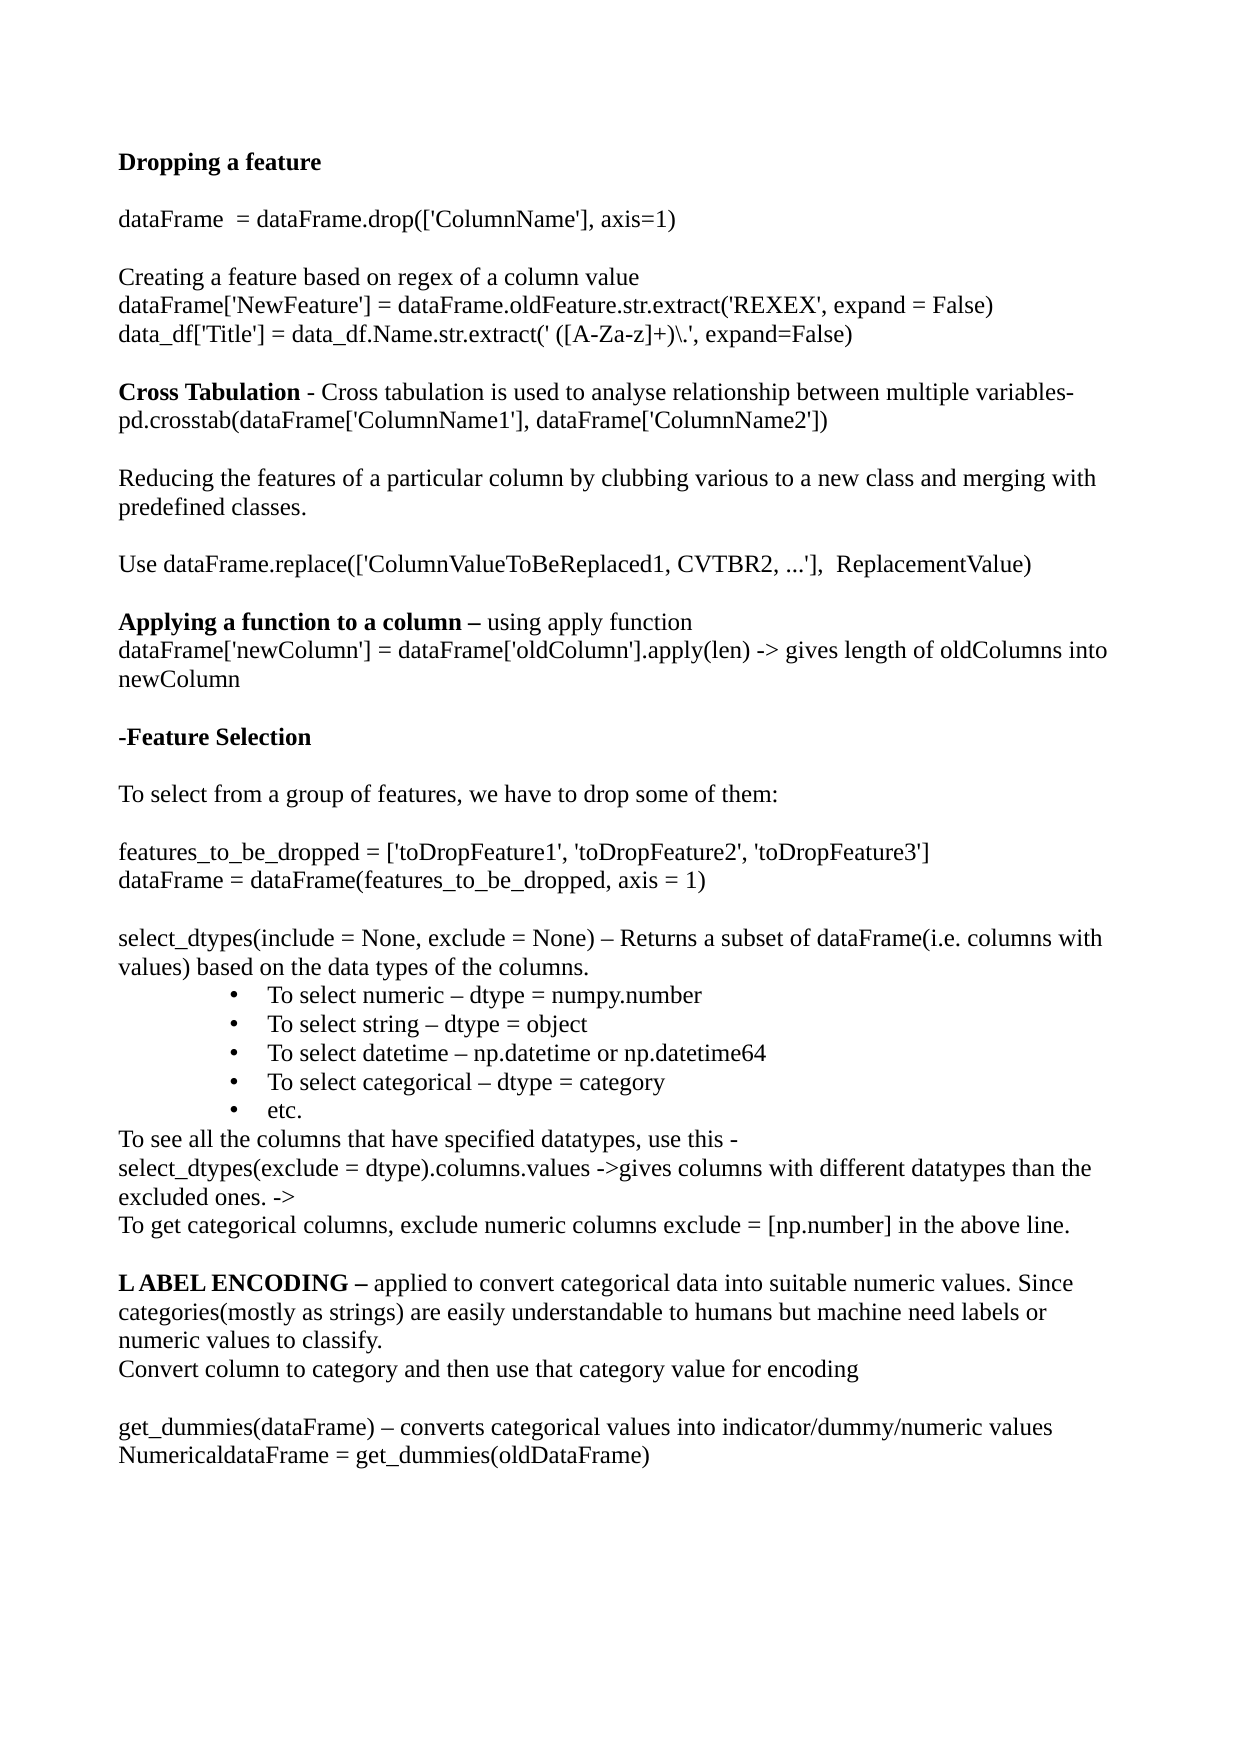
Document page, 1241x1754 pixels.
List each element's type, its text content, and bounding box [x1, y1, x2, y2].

text L ABEL ENCODING – applied to convert categorical data into suitable numeric values. Since categories(mostly as strings) are easily understandable to humans but machine need labels or numeric values to classify. [118, 1268, 1122, 1354]
text select_dtypes(include = None, exclude = None) – Returns a subset of dataFrame(i.e. columns with values) based on the data types of the columns. [118, 923, 1122, 981]
list To select numeric – dtype = numpy.number [229, 981, 1122, 1009]
text Use dataFrame.replace(['ColumnValueToBeReplaced1, CVTBR2, ...'], ReplacementValue) [118, 549, 1122, 578]
text To get categorical columns, exclude numeric columns exclude = [np.number] in the above line. [118, 1211, 1122, 1239]
list To select datetime – np.datetime or np.datetime64 [229, 1038, 1122, 1067]
text NumericaldataFrame = get_dummies(oldDataFrame) [118, 1441, 1122, 1469]
text Reducing the features of a particular column by clubbing various to a new class and merging with predefined classes. [118, 463, 1122, 521]
text get_dummies(dataFrame) – converts categorical values into indicator/dummy/numeric values [118, 1412, 1122, 1441]
text Convert column to category and then use that category value for encoding [118, 1354, 1122, 1383]
text dataFrame = dataFrame.drop(['ColumnName'], axis=1) [118, 204, 1122, 233]
text dataFrame = dataFrame(features_to_be_dropped, axis = 1) [118, 866, 1122, 894]
text To see all the columns that have specified datatypes, use this - [118, 1124, 1122, 1153]
text Creating a feature based on regex of a column value [118, 262, 1122, 291]
text dataFrame['newColumn'] = dataFrame['oldColumn'].apply(len) -> gives length of oldColumns into newColumn [118, 636, 1122, 693]
text -Feature Selection [118, 722, 1122, 751]
text features_to_be_dropped = ['toDropFeature1', 'toDropFeature2', 'toDropFeature3'] [118, 837, 1122, 866]
list To select string – dtype = object [229, 1009, 1122, 1038]
text dataFrame['NewFeature'] = dataFrame.oldFeature.str.extract('REXEX', expand = False) [118, 291, 1122, 319]
text Applying a function to a column – using apply function [118, 607, 1122, 636]
text To select from a group of features, we have to drop some of them: [118, 779, 1122, 808]
list To select categorical – dtype = category [229, 1067, 1122, 1096]
text pd.crosstab(dataFrame['ColumnName1'], dataFrame['ColumnName2']) [118, 406, 1122, 434]
text data_df['Title'] = data_df.Name.str.extract(' ([A-Za-z]+)\.', expand=False) [118, 319, 1122, 348]
text select_dtypes(exclude = dtype).columns.values ->gives columns with different datatypes than the excluded ones. -> [118, 1153, 1122, 1211]
text Dropping a feature [118, 147, 1122, 176]
text Cross Tabulation - Cross tabulation is used to analyse relationship between multiple variables- [118, 377, 1122, 406]
list etc. [229, 1096, 1122, 1124]
